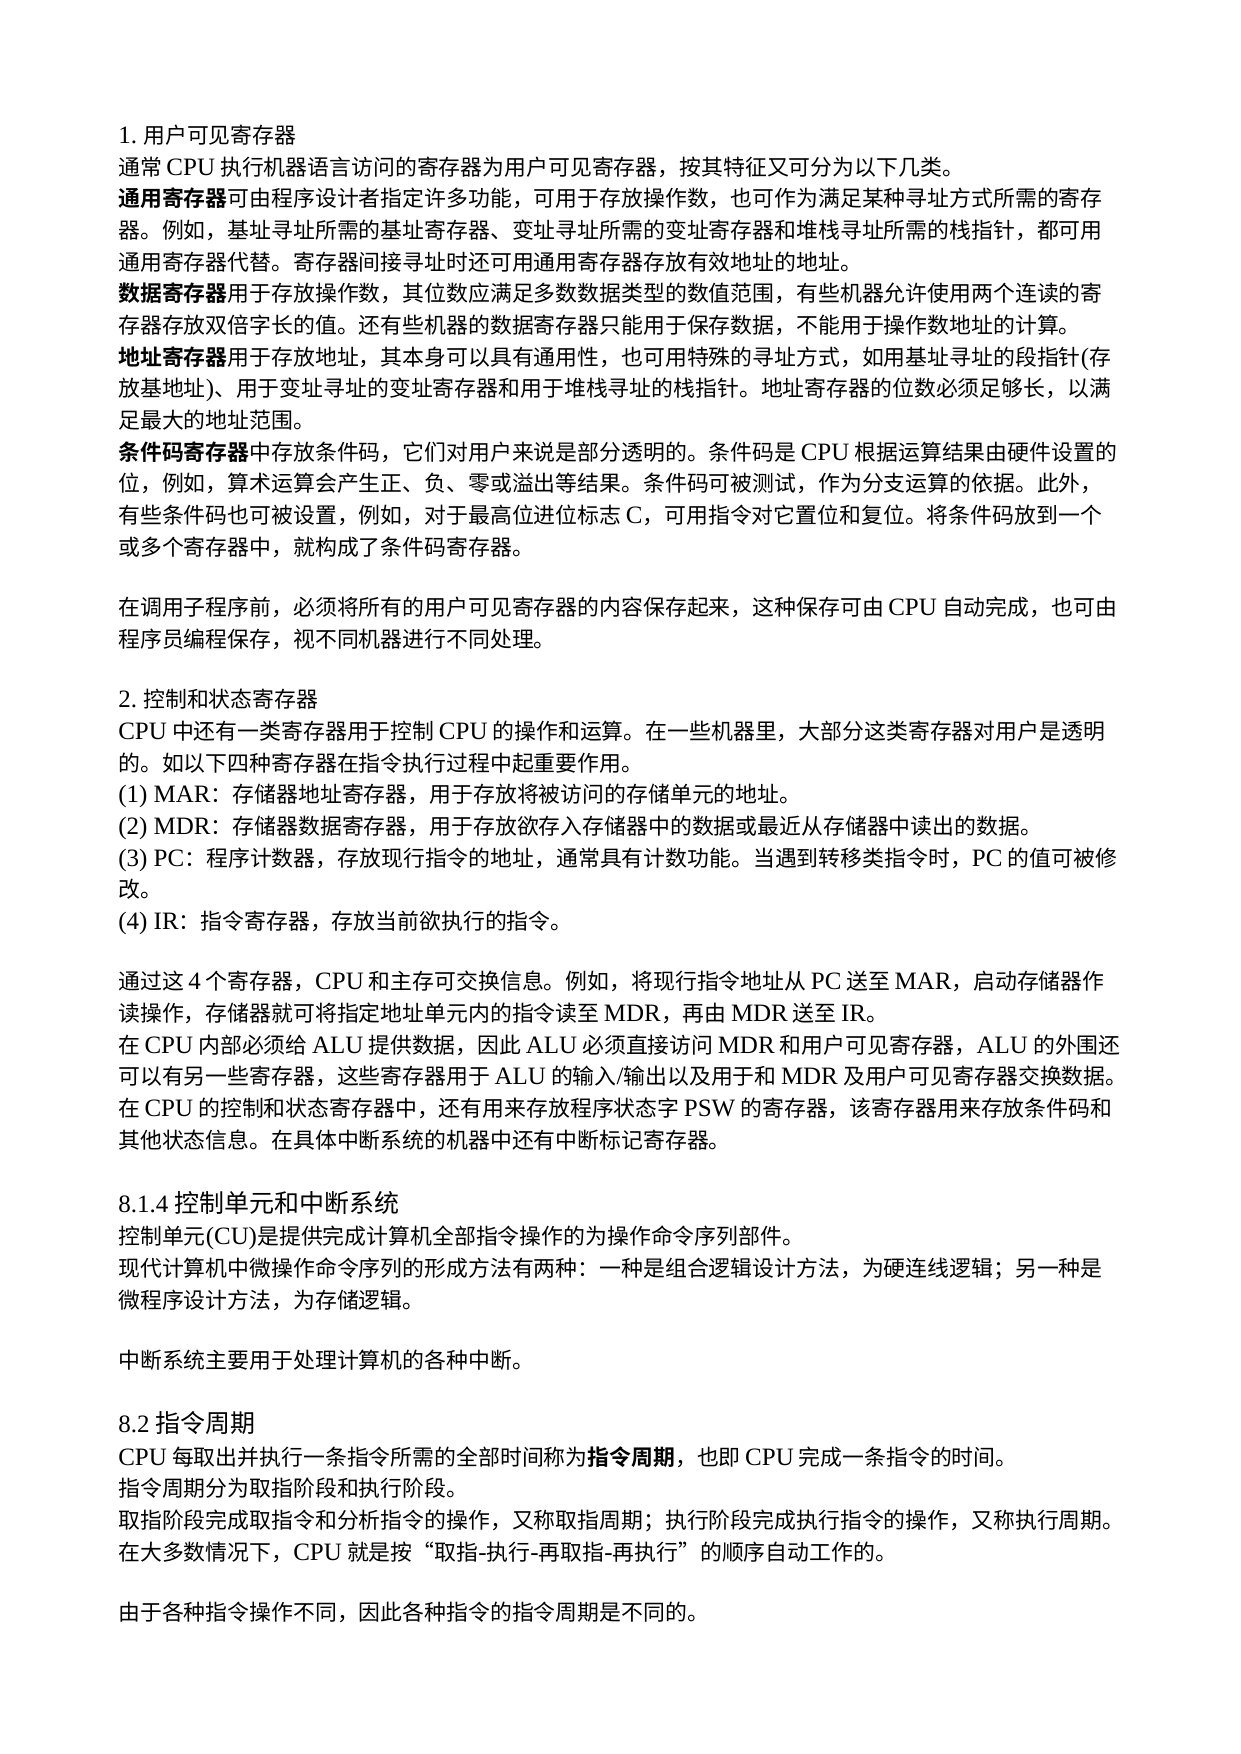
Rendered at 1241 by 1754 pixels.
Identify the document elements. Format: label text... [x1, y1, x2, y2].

text 控制单元(CU)是提供完成计算机全部指令操作的为操作命令序列部件。 [118, 1219, 1122, 1251]
text 在调用子程序前，必须将所有的用户可见寄存器的内容保存起来，这种保存可由CPU自动完成，也可由程序员编程保存，视不同机器进行不同处理。 [118, 590, 1122, 653]
text CPU每取出并执行一条指令所需的全部时间称为指令周期，也即CPU完成一条指令的时间。 [118, 1440, 1122, 1471]
text 在CPU内部必须给ALU提供数据，因此ALU必须直接访问MDR和用户可见寄存器，ALU的外围还可以有另一些寄存器，这些寄存器用于ALU的输入/输出以及用于和MDR及用户可见寄存器交换数据。 [118, 1028, 1122, 1091]
text 在大多数情况下，CPU就是按“取指-执行-再取指-再执行”的顺序自动工作的。 [118, 1535, 1122, 1566]
text 通常CPU执行机器语言访问的寄存器为用户可见寄存器，按其特征又可分为以下几类。 [118, 150, 1122, 181]
text 8.2 指令周期 [118, 1403, 1122, 1440]
text 取指阶段完成取指令和分析指令的操作，又称取指周期；执行阶段完成执行指令的操作，又称执行周期。 [118, 1503, 1122, 1535]
text (2) MDR：存储器数据寄存器，用于存放欲存入存储器中的数据或最近从存储器中读出的数据。 [118, 809, 1122, 841]
text (3) PC：程序计数器，存放现行指令的地址，通常具有计数功能。当遇到转移类指令时，PC的值可被修改。 [118, 841, 1122, 904]
text 中断系统主要用于处理计算机的各种中断。 [118, 1343, 1122, 1375]
text 由于各种指令操作不同，因此各种指令的指令周期是不同的。 [118, 1595, 1122, 1627]
text 指令周期分为取指阶段和执行阶段。 [118, 1471, 1122, 1503]
text 1. 用户可见寄存器 [118, 118, 1122, 150]
text 数据寄存器用于存放操作数，其位数应满足多数数据类型的数值范围，有些机器允许使用两个连读的寄存器存放双倍字长的值。还有些机器的数据寄存器只能用于保存数据，不能用于操作数地址的计算。 [118, 276, 1122, 340]
text 条件码寄存器中存放条件码，它们对用户来说是部分透明的。条件码是CPU根据运算结果由硬件设置的位，例如，算术运算会产生正、负、零或溢出等结果。条件码可被测试，作为分支运算的依据。此外，有些条件码也可被设置，例如，对于最高位进位标志C，可用指令对它置位和复位。将条件码放到一个或多个寄存器中，就构成了条件码寄存器。 [118, 435, 1122, 561]
text (1) MAR：存储器地址寄存器，用于存放将被访问的存储单元的地址。 [118, 777, 1122, 809]
text CPU中还有一类寄存器用于控制CPU的操作和运算。在一些机器里，大部分这类寄存器对用户是透明的。如以下四种寄存器在指令执行过程中起重要作用。 [118, 714, 1122, 777]
text 8.1.4 控制单元和中断系统 [118, 1183, 1122, 1219]
text 在CPU的控制和状态寄存器中，还有用来存放程序状态字PSW的寄存器，该寄存器用来存放条件码和其他状态信息。在具体中断系统的机器中还有中断标记寄存器。 [118, 1091, 1122, 1154]
text 通过这4个寄存器，CPU和主存可交换信息。例如，将现行指令地址从PC送至MAR，启动存储器作读操作，存储器就可将指定地址单元内的指令读至MDR，再由MDR送至IR。 [118, 964, 1122, 1028]
text (4) IR：指令寄存器，存放当前欲执行的指令。 [118, 904, 1122, 936]
text 现代计算机中微操作命令序列的形成方法有两种：一种是组合逻辑设计方法，为硬连线逻辑；另一种是微程序设计方法，为存储逻辑。 [118, 1251, 1122, 1314]
text 2. 控制和状态寄存器 [118, 682, 1122, 714]
text 通用寄存器可由程序设计者指定许多功能，可用于存放操作数，也可作为满足某种寻址方式所需的寄存器。例如，基址寻址所需的基址寄存器、变址寻址所需的变址寄存器和堆栈寻址所需的栈指针，都可用通用寄存器代替。寄存器间接寻址时还可用通用寄存器存放有效地址的地址。 [118, 181, 1122, 276]
text 地址寄存器用于存放地址，其本身可以具有通用性，也可用特殊的寻址方式，如用基址寻址的段指针(存放基地址)、用于变址寻址的变址寄存器和用于堆栈寻址的栈指针。地址寄存器的位数必须足够长，以满足最大的地址范围。 [118, 340, 1122, 435]
